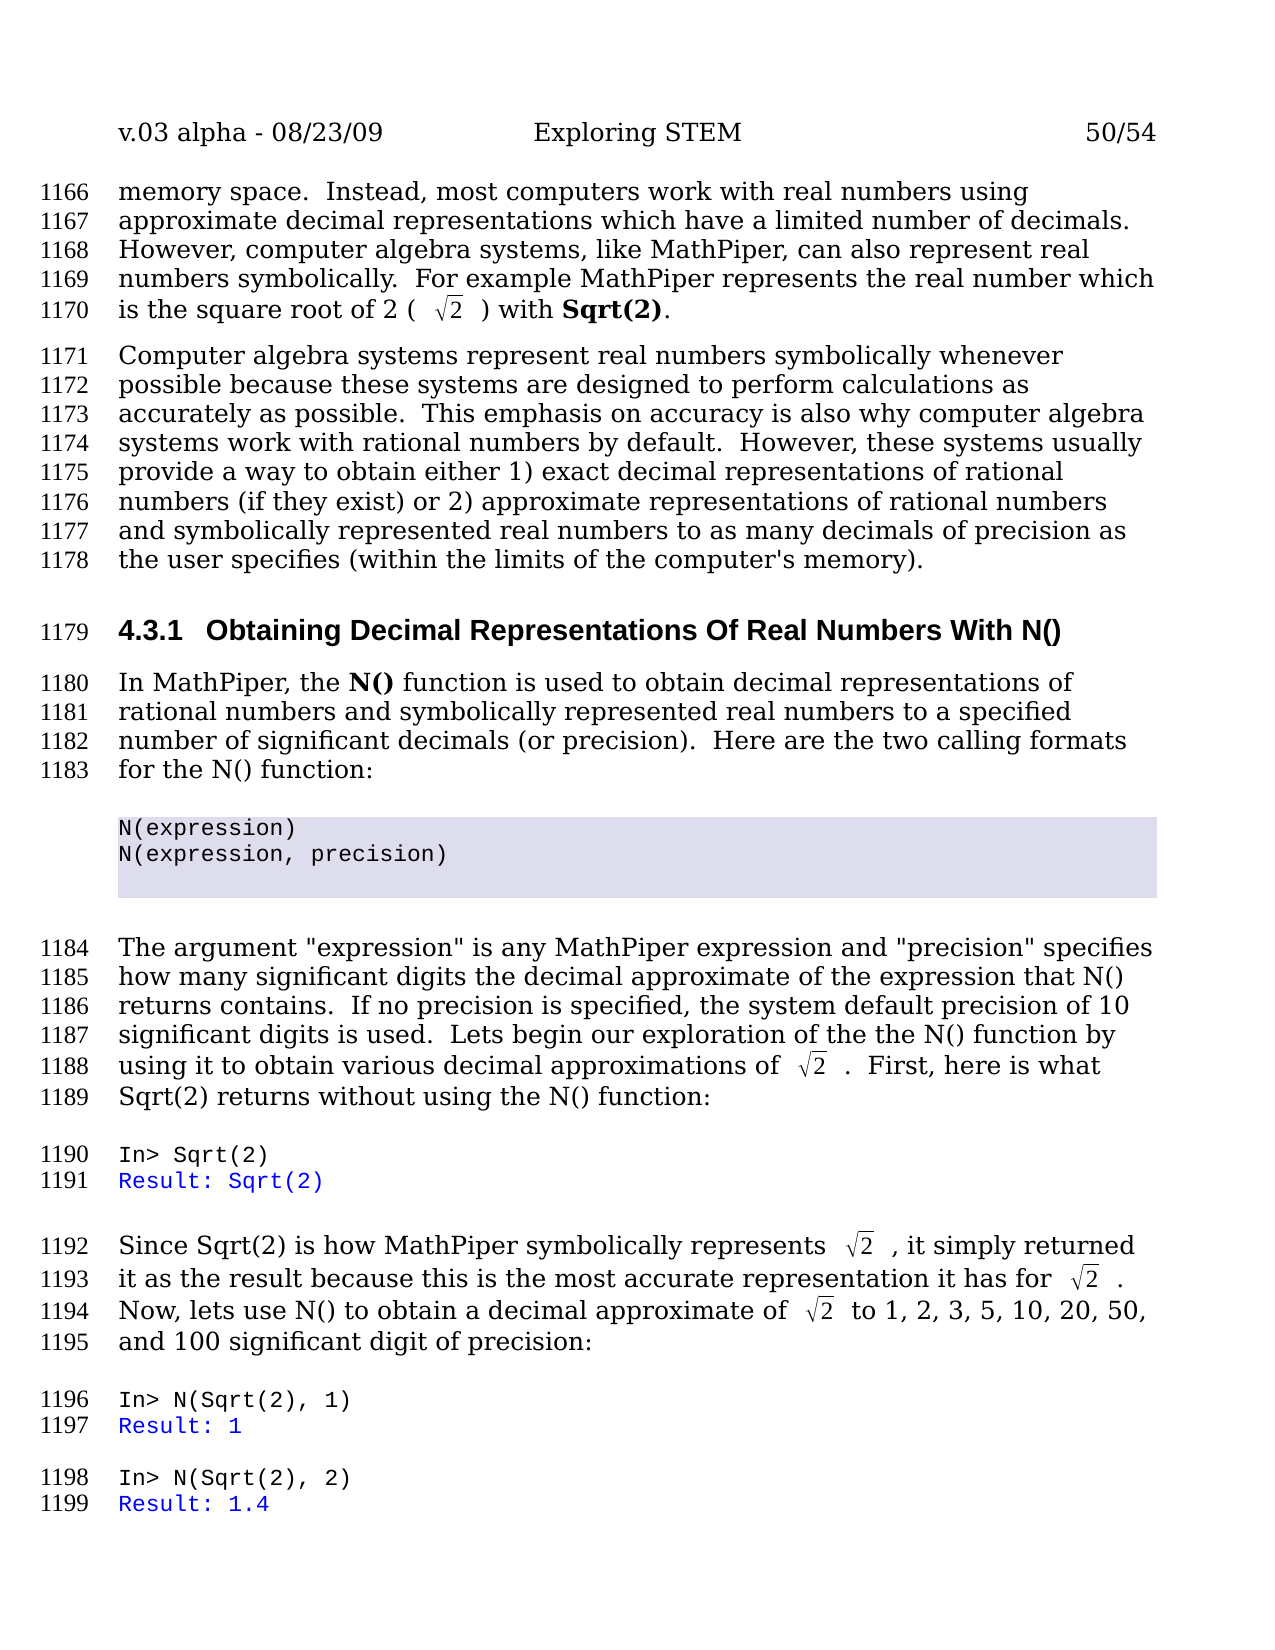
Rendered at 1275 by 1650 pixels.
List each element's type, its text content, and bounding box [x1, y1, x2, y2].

text memory space. Instead, most computers work with real numbers using approximate decimal representations which have a limited number of decimals. However, computer algebra systems, like MathPiper, can also represent real numbers symbolically. For example MathPiper represents the real number which is the square root of 2 () with Sqrt(2). [118, 177, 1157, 326]
text Result: 1.4 [118, 1492, 1157, 1518]
text In MathPiper, the N() function is used to obtain decimal representations of rational numbers and symbolically represented real numbers to a specified number of significant decimals (or precision). Here are the two calling formats for the N() function: [118, 668, 1157, 784]
text Result: 1 [118, 1414, 1157, 1440]
text Computer algebra systems represent real numbers symbolically whenever possible because these systems are designed to perform calculations as accurately as possible. This emphasis on accuracy is also why computer algebra systems work with rational numbers by default. However, these systems usually provide a way to obtain either 1) exact decimal representations of rational numbers (if they exist) or 2) approximate representations of rational numbers and symbolically represented real numbers to as many decimals of precision as the user specifies (within the limits of the computer's memory). [118, 341, 1157, 574]
text Result: Sqrt(2) [118, 1169, 1157, 1195]
text In> N(Sqrt(2), 1) [118, 1388, 1157, 1414]
text In> N(Sqrt(2), 2) [118, 1466, 1157, 1492]
text Since Sqrt(2) is how MathPiper symbolically represents, it simply returned it as the result because this is the most accurate representation it has for. Now, lets use N() to obtain a decimal approximate ofto 1, 2, 3, 5, 10, 20, 50, and 100 significant digit of precision: [118, 1230, 1157, 1356]
text In> Sqrt(2) [118, 1143, 1157, 1169]
subtitle Obtaining Decimal Representations Of Real Numbers With N() [118, 613, 1157, 647]
text The argument "expression" is any MathPiper expression and "precision" specifies how many significant digits the decimal approximate of the expression that N() returns contains. If no precision is specified, the system default precision of 10 significant digits is used. Lets begin our exploration of the the N() function by using it to obtain various decimal approximations of. First, here is what Sqrt(2) returns without using the N() function: [118, 933, 1157, 1111]
table_header N(expression) N(expression, precision) [118, 817, 1157, 898]
